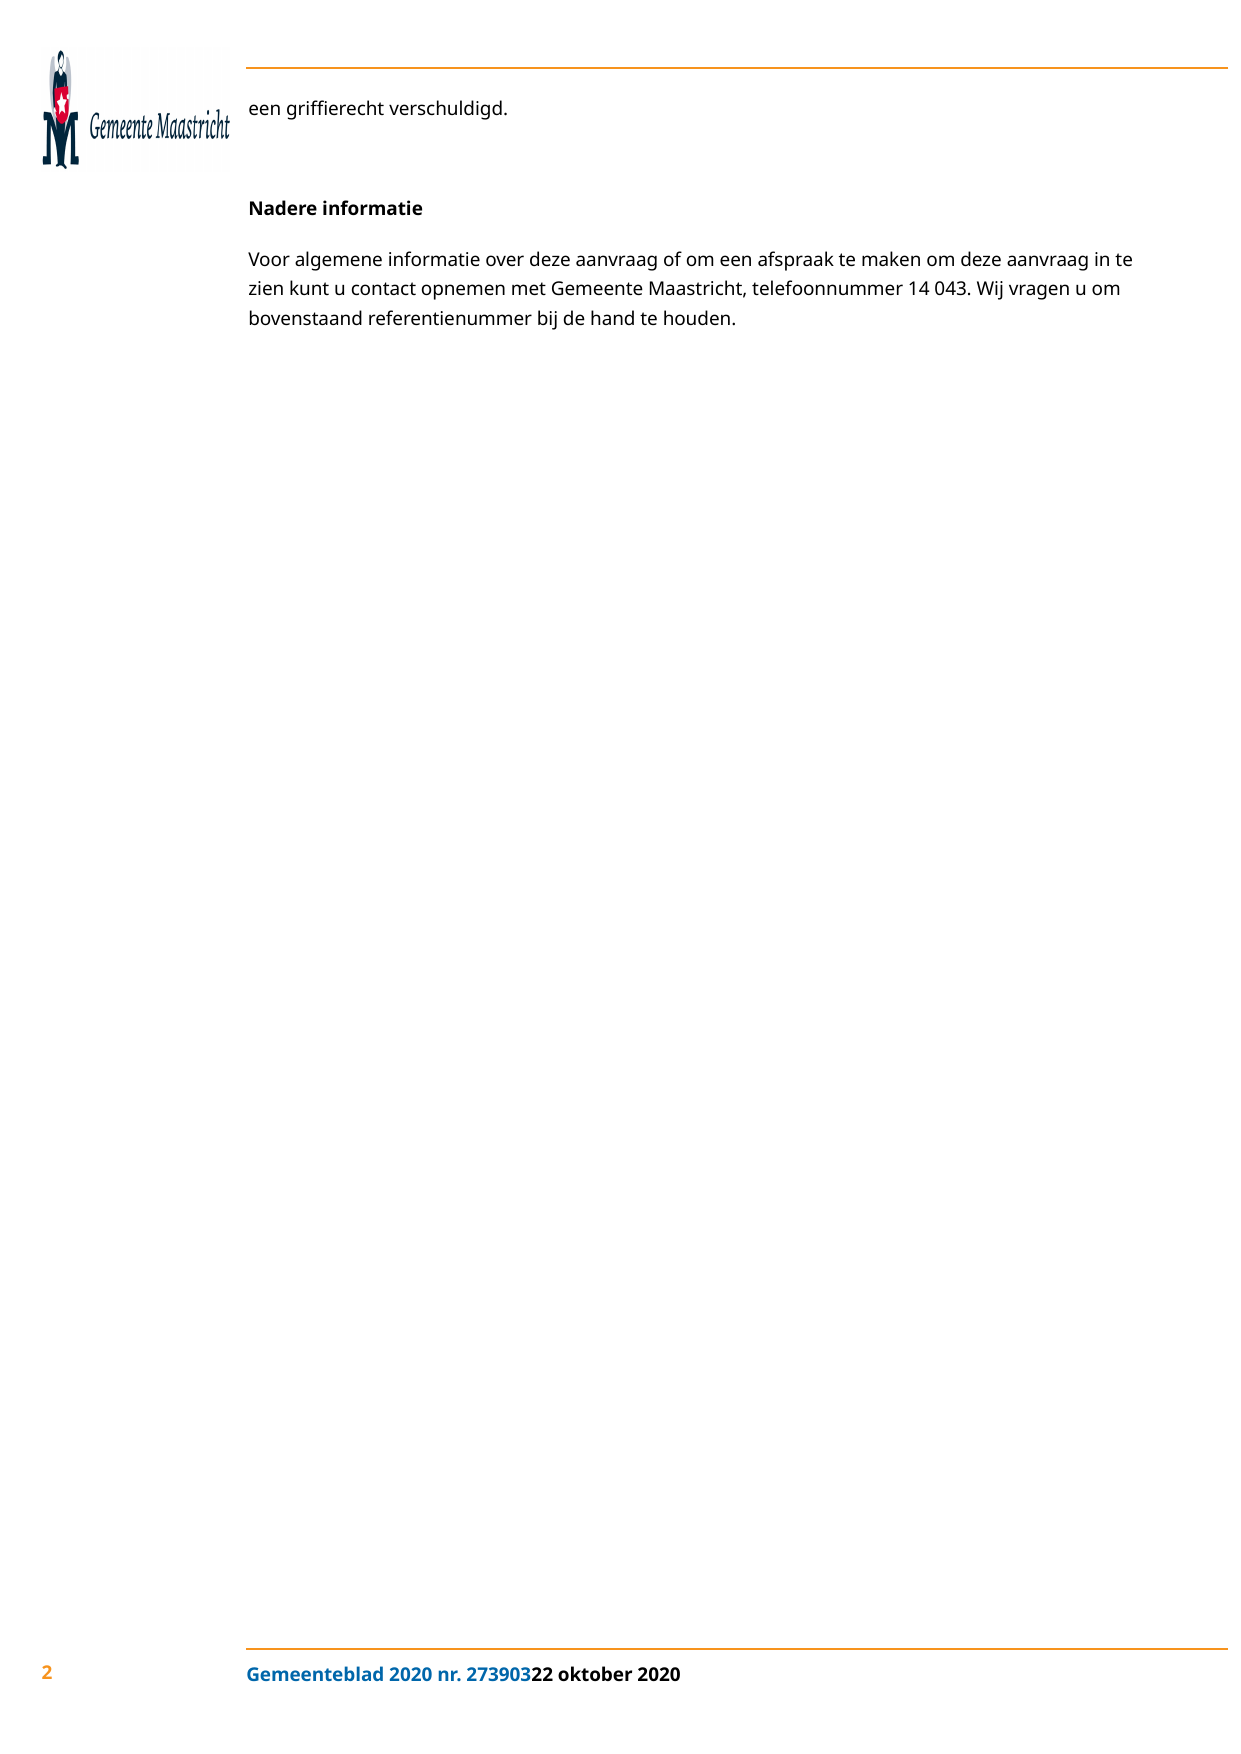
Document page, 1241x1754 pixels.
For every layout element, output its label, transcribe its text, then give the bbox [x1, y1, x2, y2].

picture [41, 47, 231, 172]
text Voor algemene informatie over deze aanvraag of om een afspraak te maken om deze aanvraag in te zien kunt u contact opnemen met Gemeente Maastricht, telefoonnummer 14 043. Wij vragen u om bovenstaand referentienummer bij de hand te houden. [248, 246, 1152, 331]
text een griffierecht verschuldigd. [248, 95, 1152, 121]
text Nadere informatie [248, 196, 1152, 221]
